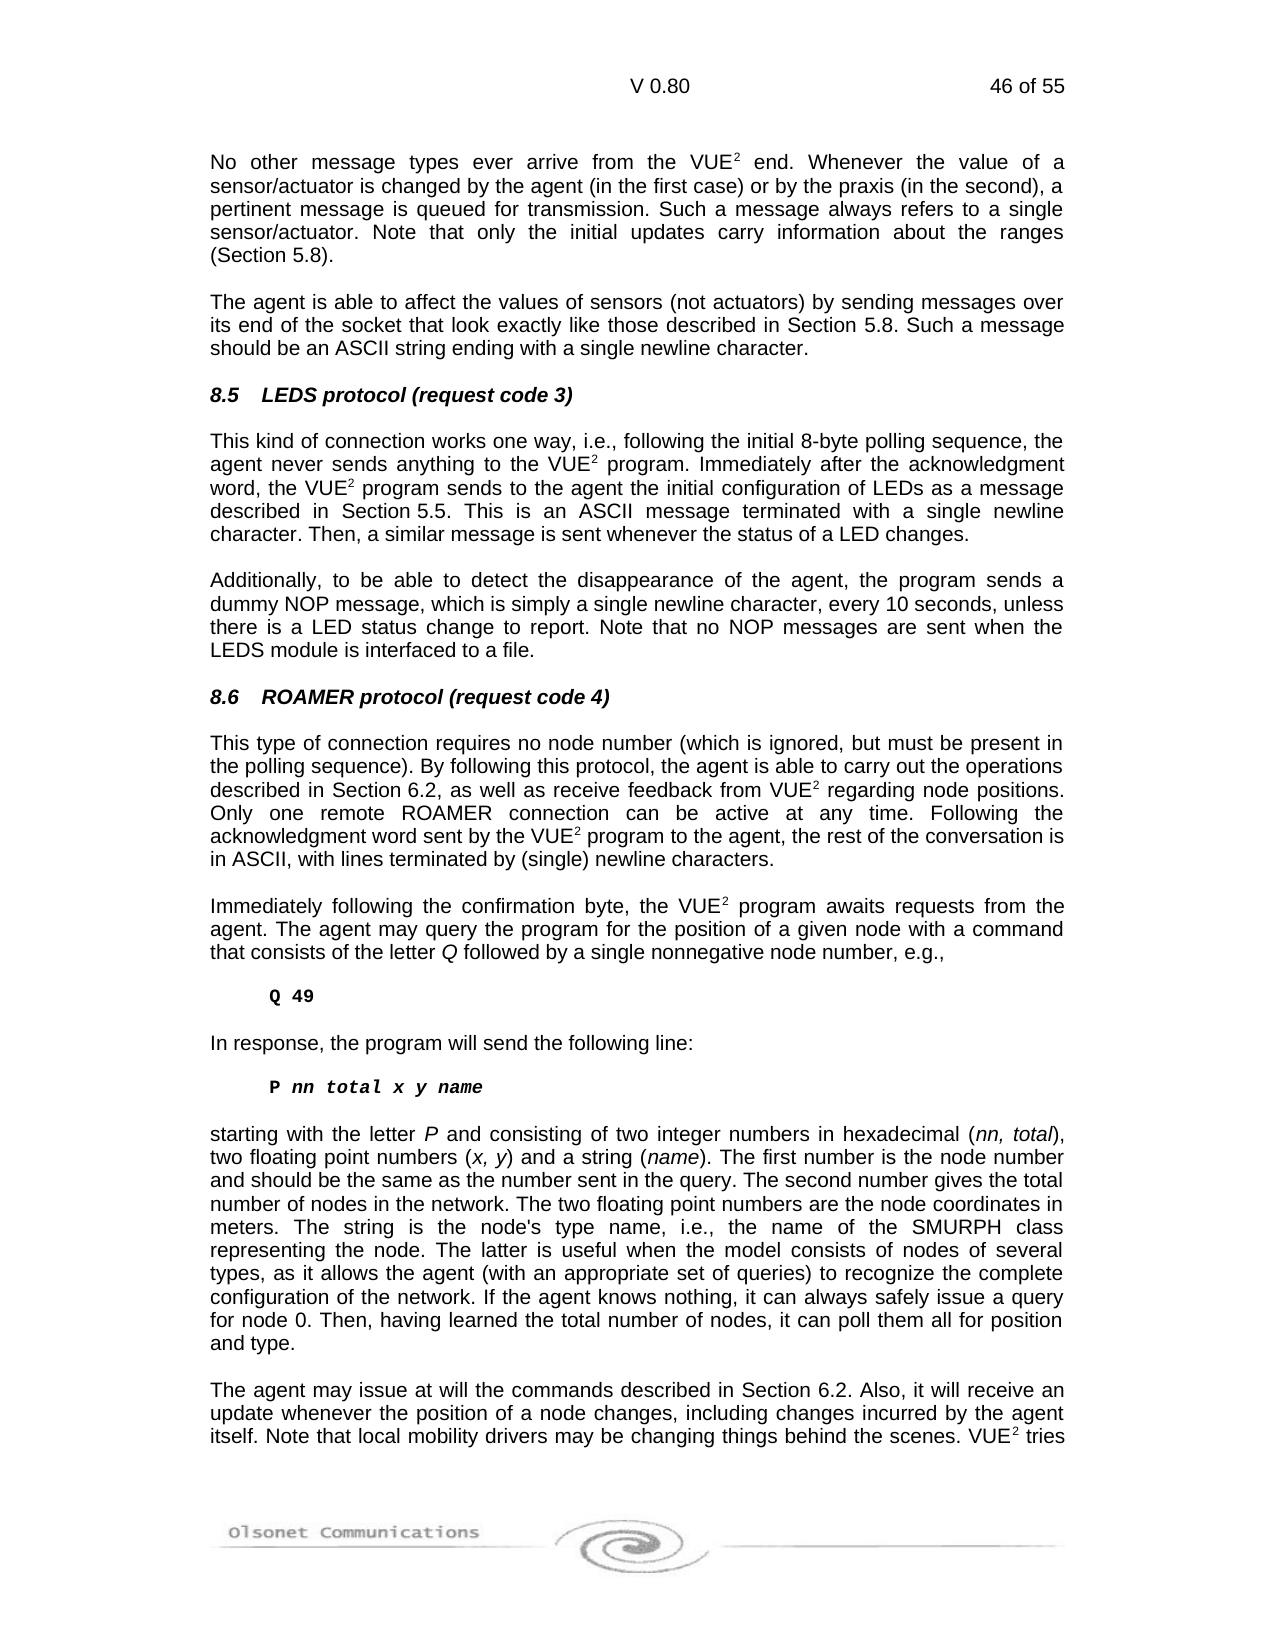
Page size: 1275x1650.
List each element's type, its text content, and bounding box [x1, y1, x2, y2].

text The agent is able to affect the values of sensors (not actuators) by sending messages over its end of the socket that look exactly like those described in Section 5.8. Such a message should be an ASCII string ending with a single newline character. [210, 290, 1065, 360]
text This kind of connection works one way, i.e., following the initial 8-byte polling sequence, the agent never sends anything to the VUE2 program. Immediately after the acknowledgment word, the VUE2 program sends to the agent the initial configuration of LEDs as a message described in Section 5.5. This is an ASCII message terminated with a single newline character. Then, a similar message is sent whenever the status of a LED changes. [210, 430, 1065, 546]
text P nn total x y name [269, 1078, 1065, 1099]
subtitle ROAMER protocol (request code 4) [210, 685, 1065, 708]
text The agent may issue at will the commands described in Section 6.2. Also, it will receive an update whenever the position of a node changes, including changes incurred by the agent itself. Note that local mobility drivers may be changing things behind the scenes. VUE2 tries [210, 1378, 1065, 1448]
text Additionally, to be able to detect the disappearance of the agent, the program sends a dummy NOP message, which is simply a single newline character, every 10 seconds, unless there is a LED status change to report. Note that no NOP messages are sent when the LEDS module is interfaced to a file. [210, 569, 1065, 662]
text starting with the letter P and consisting of two integer numbers in hexadecimal (nn, total), two floating point numbers (x, y) and a string (name). The first number is the node number and should be the same as the number sent in the query. The second number gives the total number of nodes in the network. The two floating point numbers are the node coordinates in meters. The string is the node's type name, i.e., the name of the SMURPH class representing the node. The latter is useful when the model consists of nodes of several types, as it allows the agent (with an appropriate set of queries) to recognize the complete configuration of the network. If the agent knows nothing, it can always safely issue a query for node 0. Then, having learned the total number of nodes, it can poll them all for position and type. [210, 1123, 1065, 1355]
text In response, the program will send the following line: [210, 1032, 1065, 1055]
text No other message types ever arrive from the VUE2 end. Whenever the value of a sensor/actuator is changed by the agent (in the first case) or by the praxis (in the second), a pertinent message is queued for transmission. Such a message always refers to a single sensor/actuator. Note that only the initial updates carry information about the ranges (Section 5.8). [210, 151, 1065, 267]
picture [210, 1504, 1065, 1596]
subtitle LEDS protocol (request code 3) [210, 383, 1065, 406]
text This type of connection requires no node number (which is ignored, but must be present in the polling sequence). By following this protocol, the agent is able to carry out the operations described in Section 6.2, as well as receive feedback from VUE2 regarding node positions. Only one remote ROAMER connection can be active at any time. Following the acknowledgment word sent by the VUE2 program to the agent, the rest of the conversation is in ASCII, with lines terminated by (single) newline characters. [210, 732, 1065, 871]
text Q 49 [269, 987, 1065, 1008]
text Immediately following the confirmation byte, the VUE2 program awaits requests from the agent. The agent may query the program for the position of a given node with a command that consists of the letter Q followed by a single nonnegative node number, e.g., [210, 894, 1065, 964]
